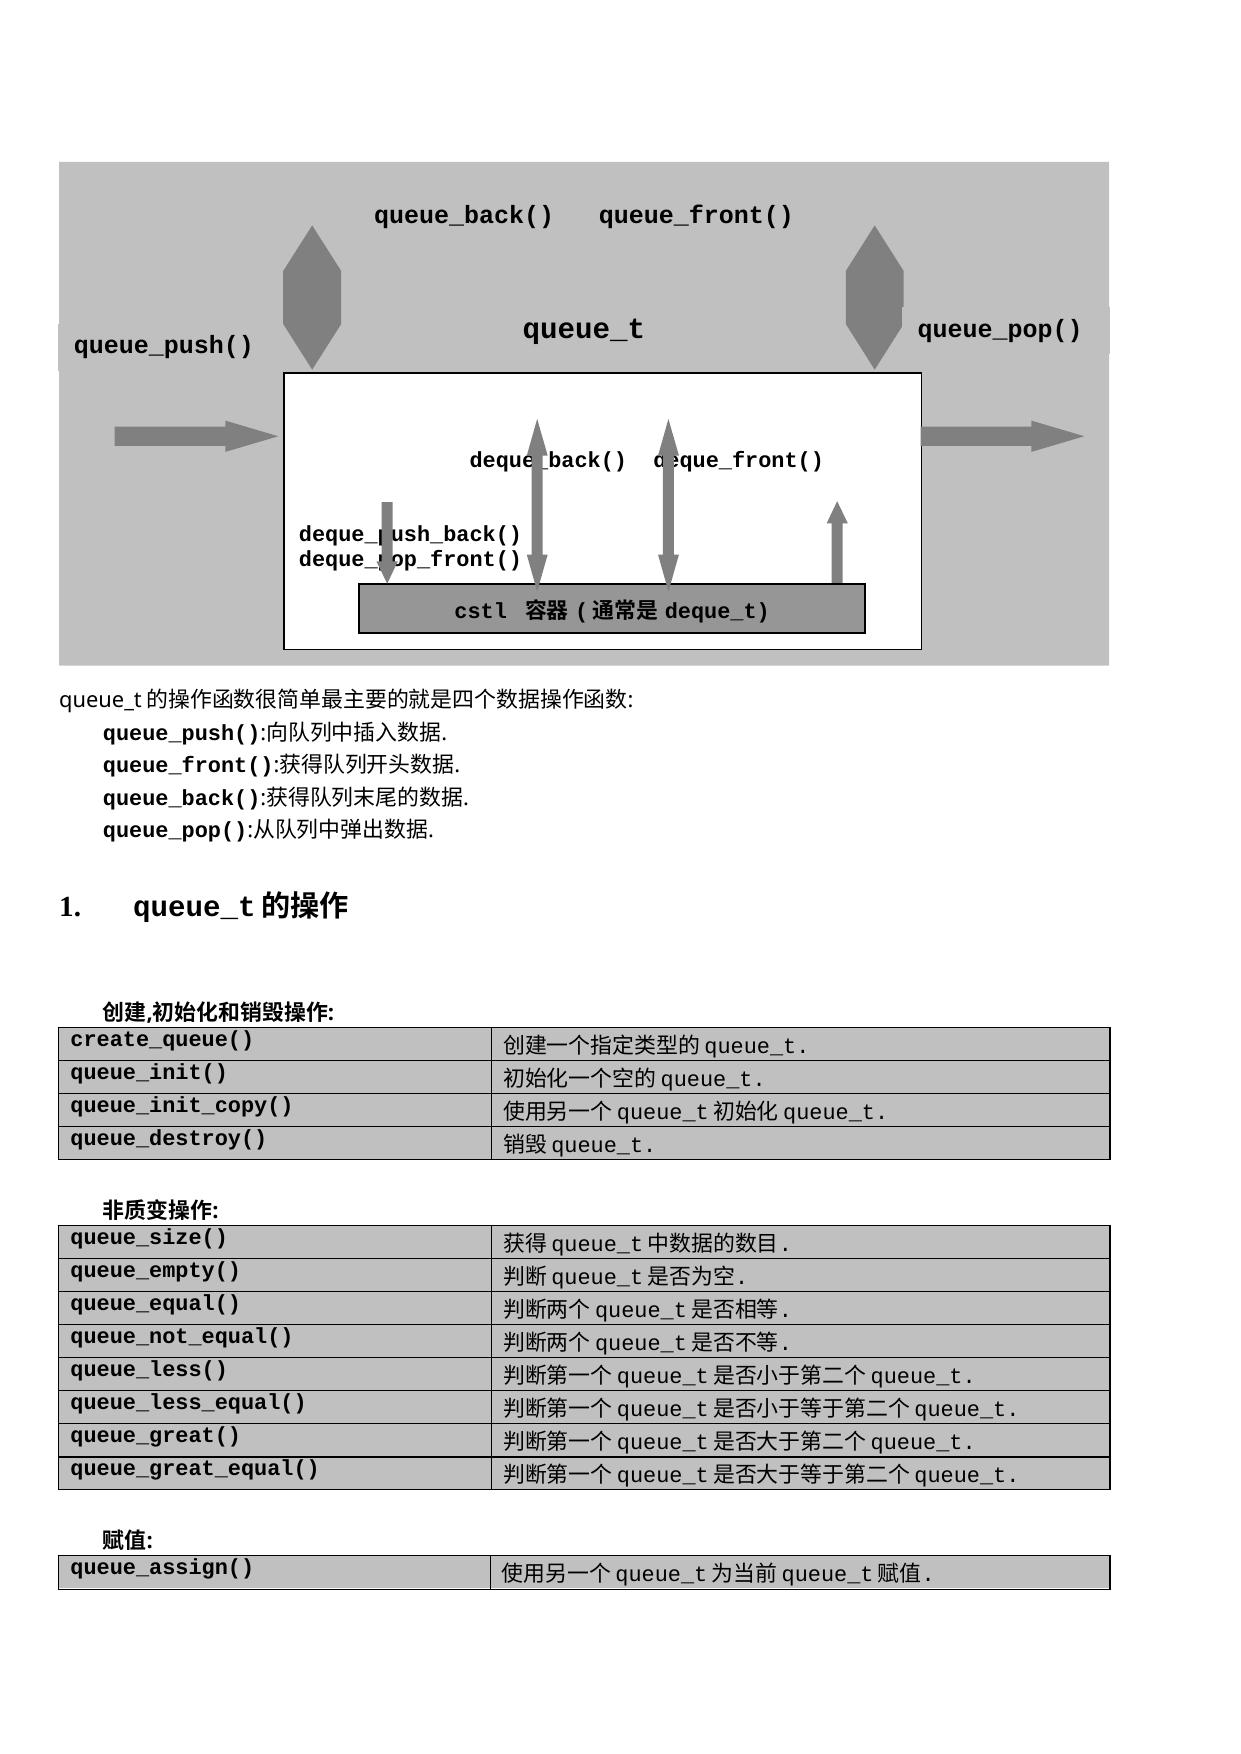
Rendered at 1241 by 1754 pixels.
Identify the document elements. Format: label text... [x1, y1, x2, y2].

table_cell 销毁queue_t. [492, 1127, 1109, 1159]
table_cell queue_destroy() [59, 1127, 491, 1159]
text 创建,初始化和销毁操作: [59, 994, 1181, 1027]
table_cell 初始化一个空的queue_t. [492, 1061, 1109, 1093]
table_header 创建一个指定类型的queue_t. [492, 1028, 1109, 1060]
table_cell queue_less() [59, 1358, 491, 1390]
table_cell 判断第一个queue_t是否小于等于第二个queue_t. [492, 1391, 1109, 1423]
text queue_push():向队列中插入数据. [59, 714, 1181, 747]
table_cell 使用另一个queue_t初始化queue_t. [492, 1094, 1109, 1126]
subtitle queue_t的操作 [59, 871, 1181, 936]
text queue_back():获得队列末尾的数据. [59, 779, 1181, 812]
text 非质变操作: [59, 1193, 1181, 1225]
table_header queue_size() [59, 1226, 491, 1258]
table_cell 判断第一个queue_t是否大于等于第二个queue_t. [492, 1458, 1109, 1489]
text 赋值: [59, 1523, 1181, 1555]
text queue_t的操作函数很简单最主要的就是四个数据操作函数: [59, 682, 1181, 714]
table_cell queue_not_equal() [59, 1325, 491, 1357]
table_cell 判断第一个queue_t是否大于第二个queue_t. [492, 1424, 1109, 1456]
table_cell 判断两个queue_t是否不等. [492, 1325, 1109, 1357]
table_cell 判断第一个queue_t是否小于第二个queue_t. [492, 1358, 1109, 1390]
table_cell queue_empty() [59, 1259, 491, 1291]
table_cell queue_great() [59, 1424, 491, 1456]
table_cell queue_init_copy() [59, 1094, 491, 1126]
text queue_pop():从队列中弹出数据. [59, 812, 1181, 844]
table_header queue_assign() [59, 1556, 490, 1588]
table_header 获得queue_t中数据的数目. [492, 1226, 1109, 1258]
table_cell queue_great_equal() [59, 1458, 491, 1489]
table_cell queue_equal() [59, 1292, 491, 1324]
table_cell 判断两个queue_t是否相等. [492, 1292, 1109, 1324]
table_header 使用另一个queue_t为当前queue_t赋值. [491, 1556, 1109, 1588]
text queue_front():获得队列开头数据. [59, 747, 1181, 779]
table_cell queue_less_equal() [59, 1391, 491, 1423]
table_cell 判断queue_t是否为空. [492, 1259, 1109, 1291]
table_header create_queue() [59, 1028, 491, 1060]
table_cell queue_init() [59, 1061, 491, 1093]
